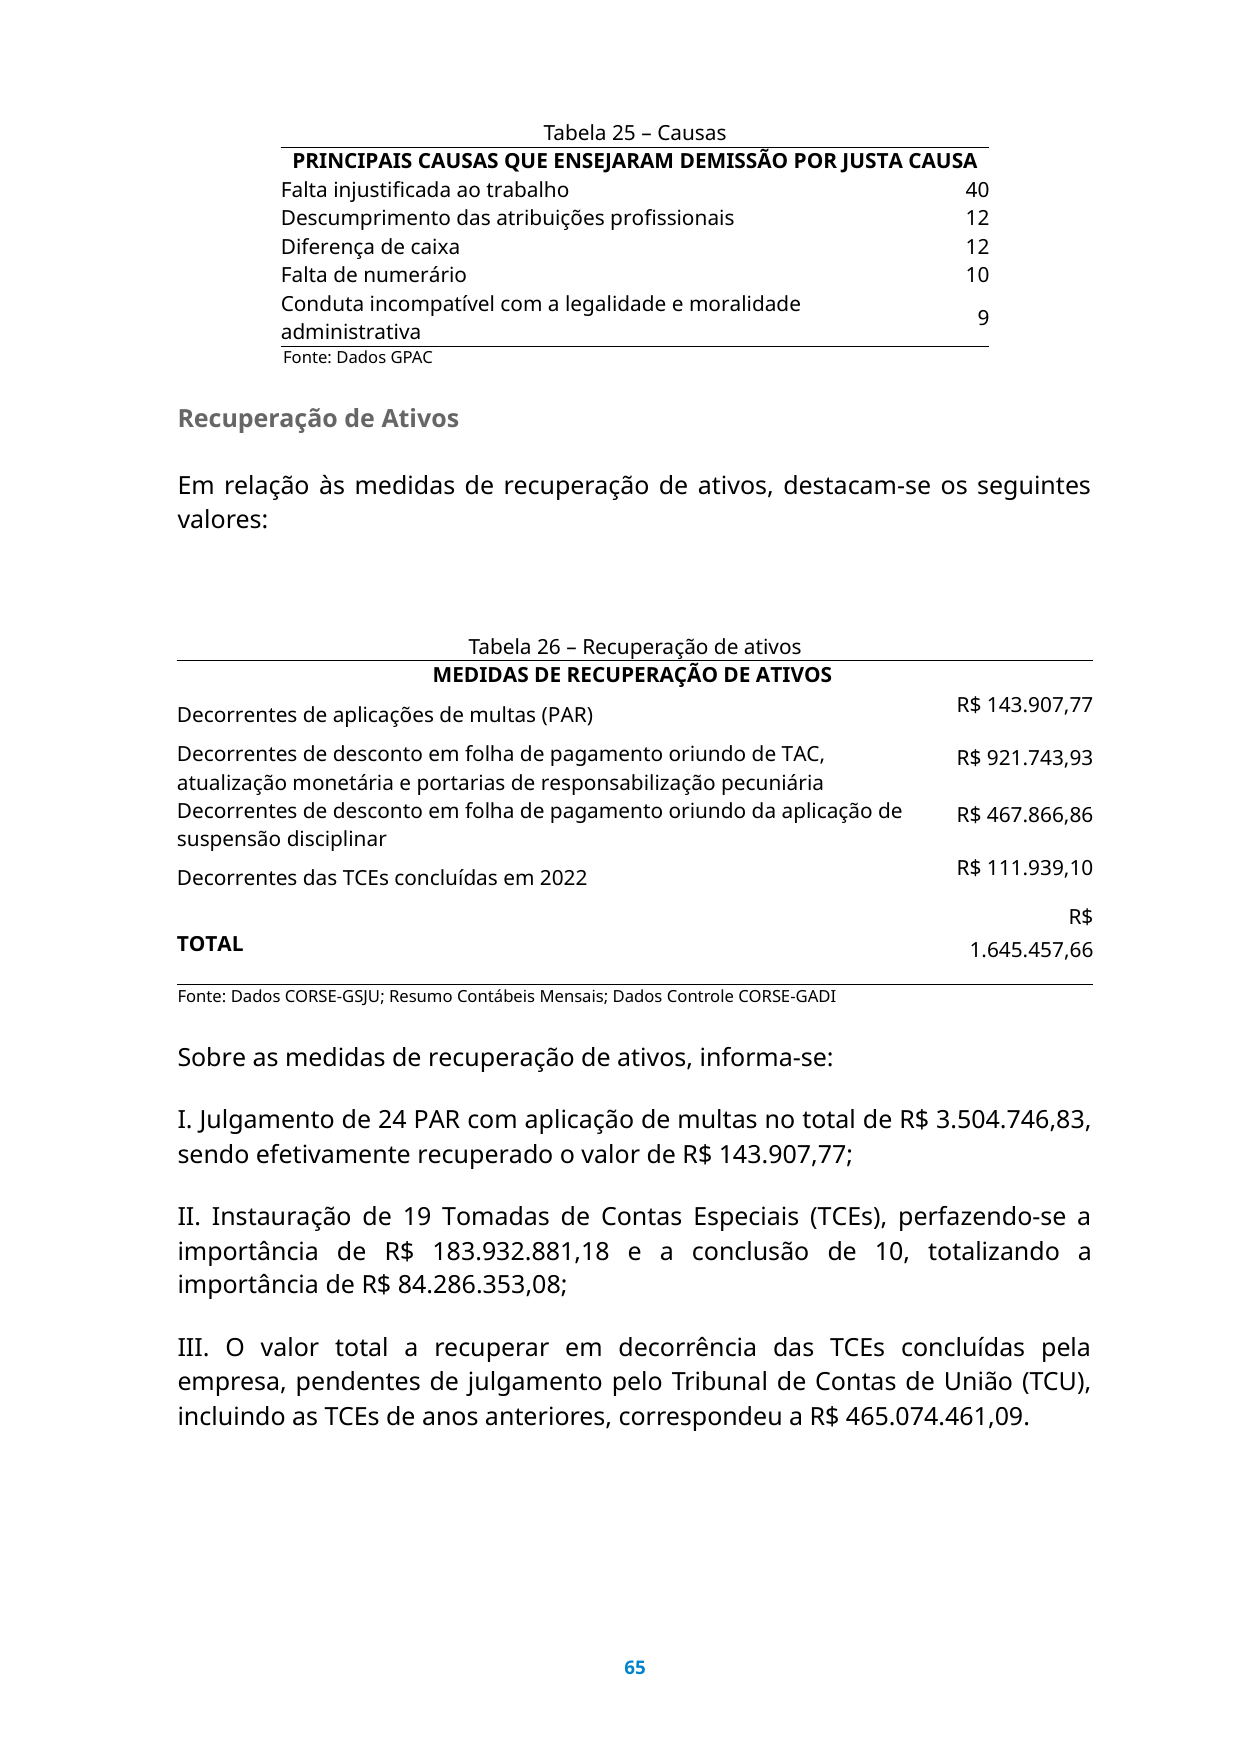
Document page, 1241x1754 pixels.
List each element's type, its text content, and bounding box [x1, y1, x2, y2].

table_cell 40 [805, 175, 989, 203]
table_cell 9 [805, 289, 989, 346]
table_cell R$ 1.645.457,66 [940, 902, 1093, 984]
text Em relação às medidas de recuperação de ativos, destacam-se os seguintes valores: [177, 468, 1092, 536]
table_cell Descumprimento das atribuições profissionais [281, 204, 804, 232]
table_cell R$ 111.939,10 [940, 853, 1093, 902]
table_cell Decorrentes de aplicações de multas (PAR) [177, 690, 940, 739]
table_cell Decorrentes de desconto em folha de pagamento oriundo de TAC, atualização monetária e portarias de responsabilização pecuniária [177, 739, 940, 796]
text III. O valor total a recuperar em decorrência das TCEs concluídas pela empresa, pendentes de julgamento pelo Tribunal de Contas de União (TCU), incluindo as TCEs de anos anteriores, correspondeu a R$ 465.074.461,09. [177, 1330, 1092, 1432]
text Fonte: Dados CORSE-GSJU; Resumo Contábeis Mensais; Dados Controle CORSE-GADI [177, 985, 1092, 1007]
table_header MEDIDAS DE RECUPERAÇÃO DE ATIVOS [177, 661, 1093, 690]
table_cell TOTAL [177, 902, 940, 984]
table_cell Conduta incompatível com a legalidade e moralidade administrativa [281, 289, 804, 346]
text Recuperação de Ativos [177, 401, 1092, 435]
table_cell R$ 921.743,93 [940, 739, 1093, 796]
text II. Instauração de 19 Tomadas de Contas Especiais (TCEs), perfazendo-se a importância de R$ 183.932.881,18 e a conclusão de 10, totalizando a importância de R$ 84.286.353,08; [177, 1199, 1092, 1301]
table_cell 12 [805, 232, 989, 260]
table_cell Decorrentes de desconto em folha de pagamento oriundo da aplicação de suspensão disciplinar [177, 796, 940, 853]
table_cell Diferença de caixa [281, 232, 804, 260]
table_header PRINCIPAIS CAUSAS QUE ENSEJARAM DEMISSÃO POR JUSTA CAUSA [281, 148, 989, 175]
text Fonte: Dados GPAC [283, 346, 1092, 368]
table_cell Falta injustificada ao trabalho [281, 175, 804, 203]
table_cell R$ 467.866,86 [940, 796, 1093, 853]
table_cell 10 [805, 260, 989, 289]
text Tabela 25 – Causas [177, 118, 1092, 147]
text Tabela 26 – Recuperação de ativos [177, 632, 1092, 660]
table_cell R$ 143.907,77 [940, 690, 1093, 739]
table_cell Falta de numerário [281, 260, 804, 289]
table_cell 12 [805, 204, 989, 232]
text I. Julgamento de 24 PAR com aplicação de multas no total de R$ 3.504.746,83, sendo efetivamente recuperado o valor de R$ 143.907,77; [177, 1102, 1092, 1170]
table_cell Decorrentes das TCEs concluídas em 2022 [177, 853, 940, 902]
text Sobre as medidas de recuperação de ativos, informa-se: [177, 1039, 1092, 1073]
